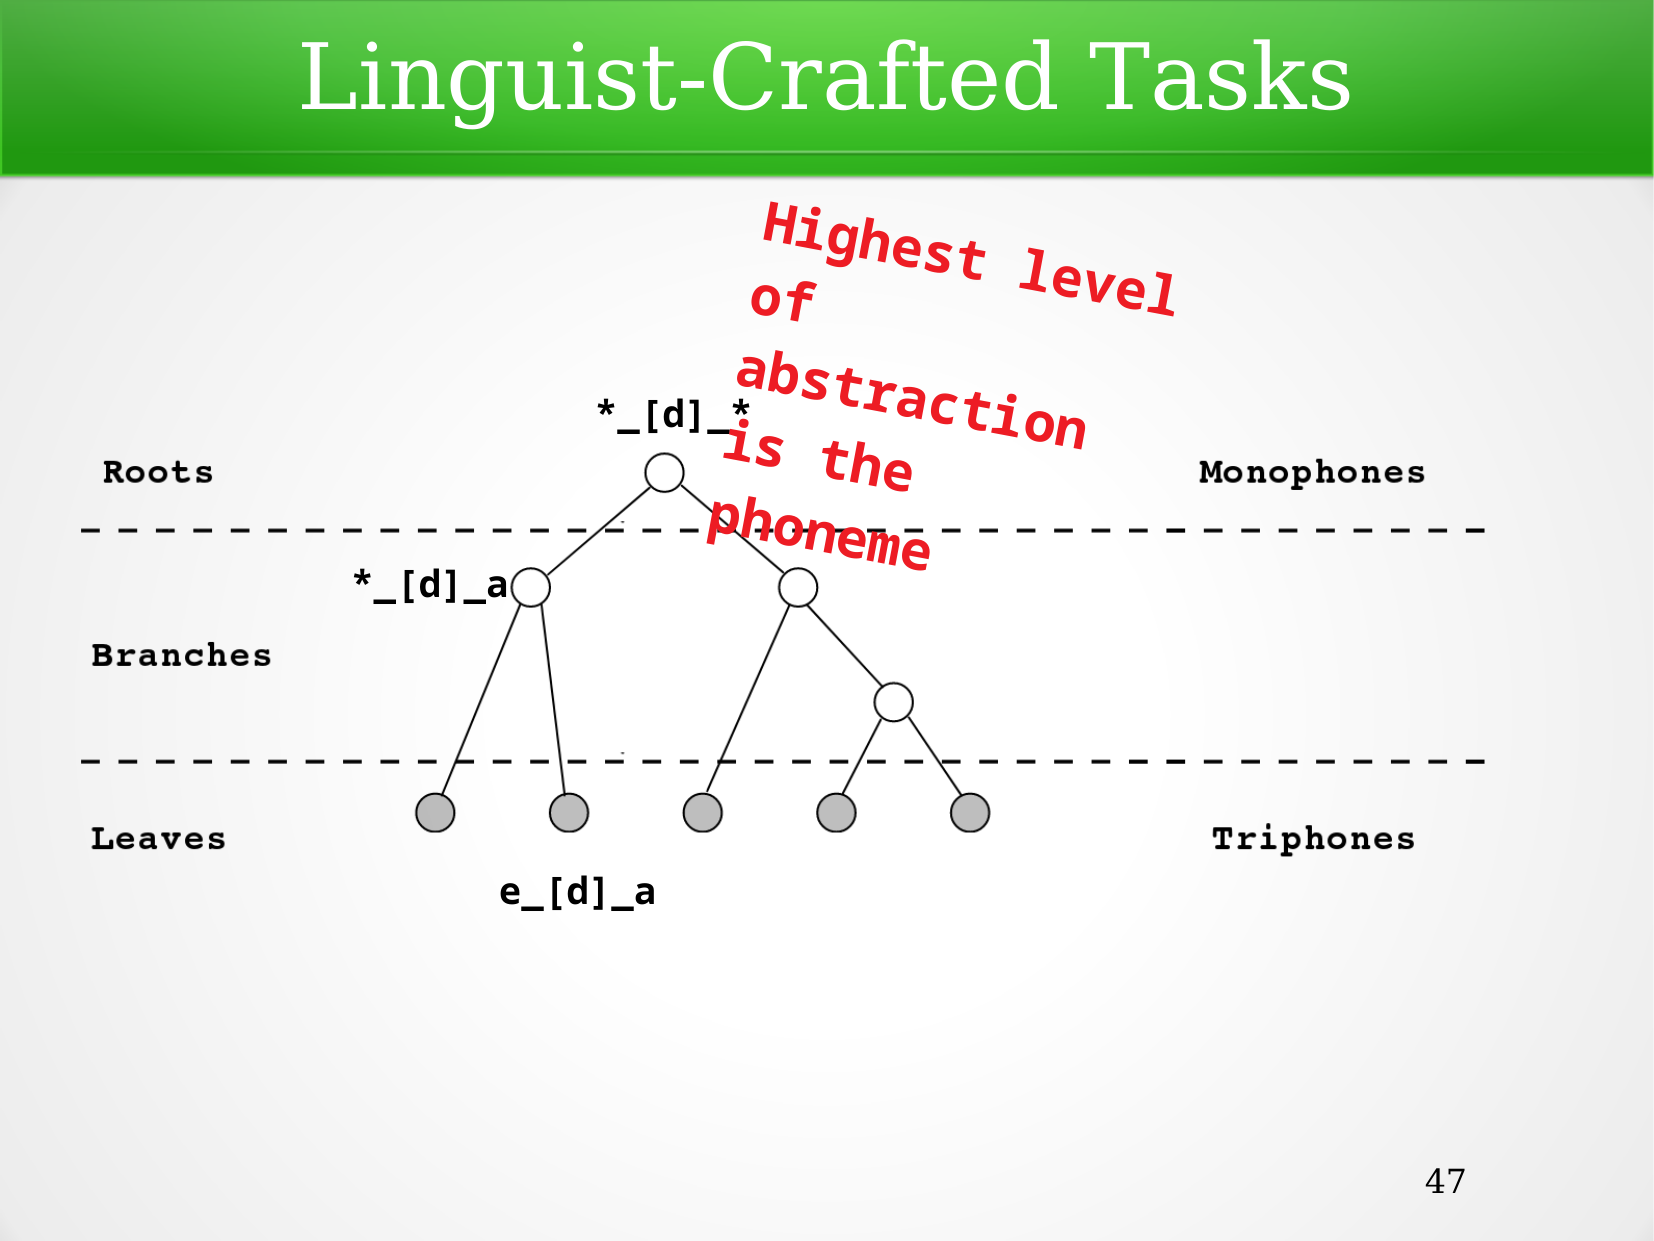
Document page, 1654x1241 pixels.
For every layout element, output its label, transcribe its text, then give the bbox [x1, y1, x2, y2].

text_box Highest level of abstraction is the phoneme [700, 172, 1206, 566]
text_box *_[d]_* [580, 380, 719, 446]
title Linguist-Crafted Tasks [82, 11, 1571, 154]
picture [0, 0, 1654, 1241]
text_box e_[d]_a [483, 857, 694, 923]
text_box *_[d]_a [336, 550, 547, 616]
